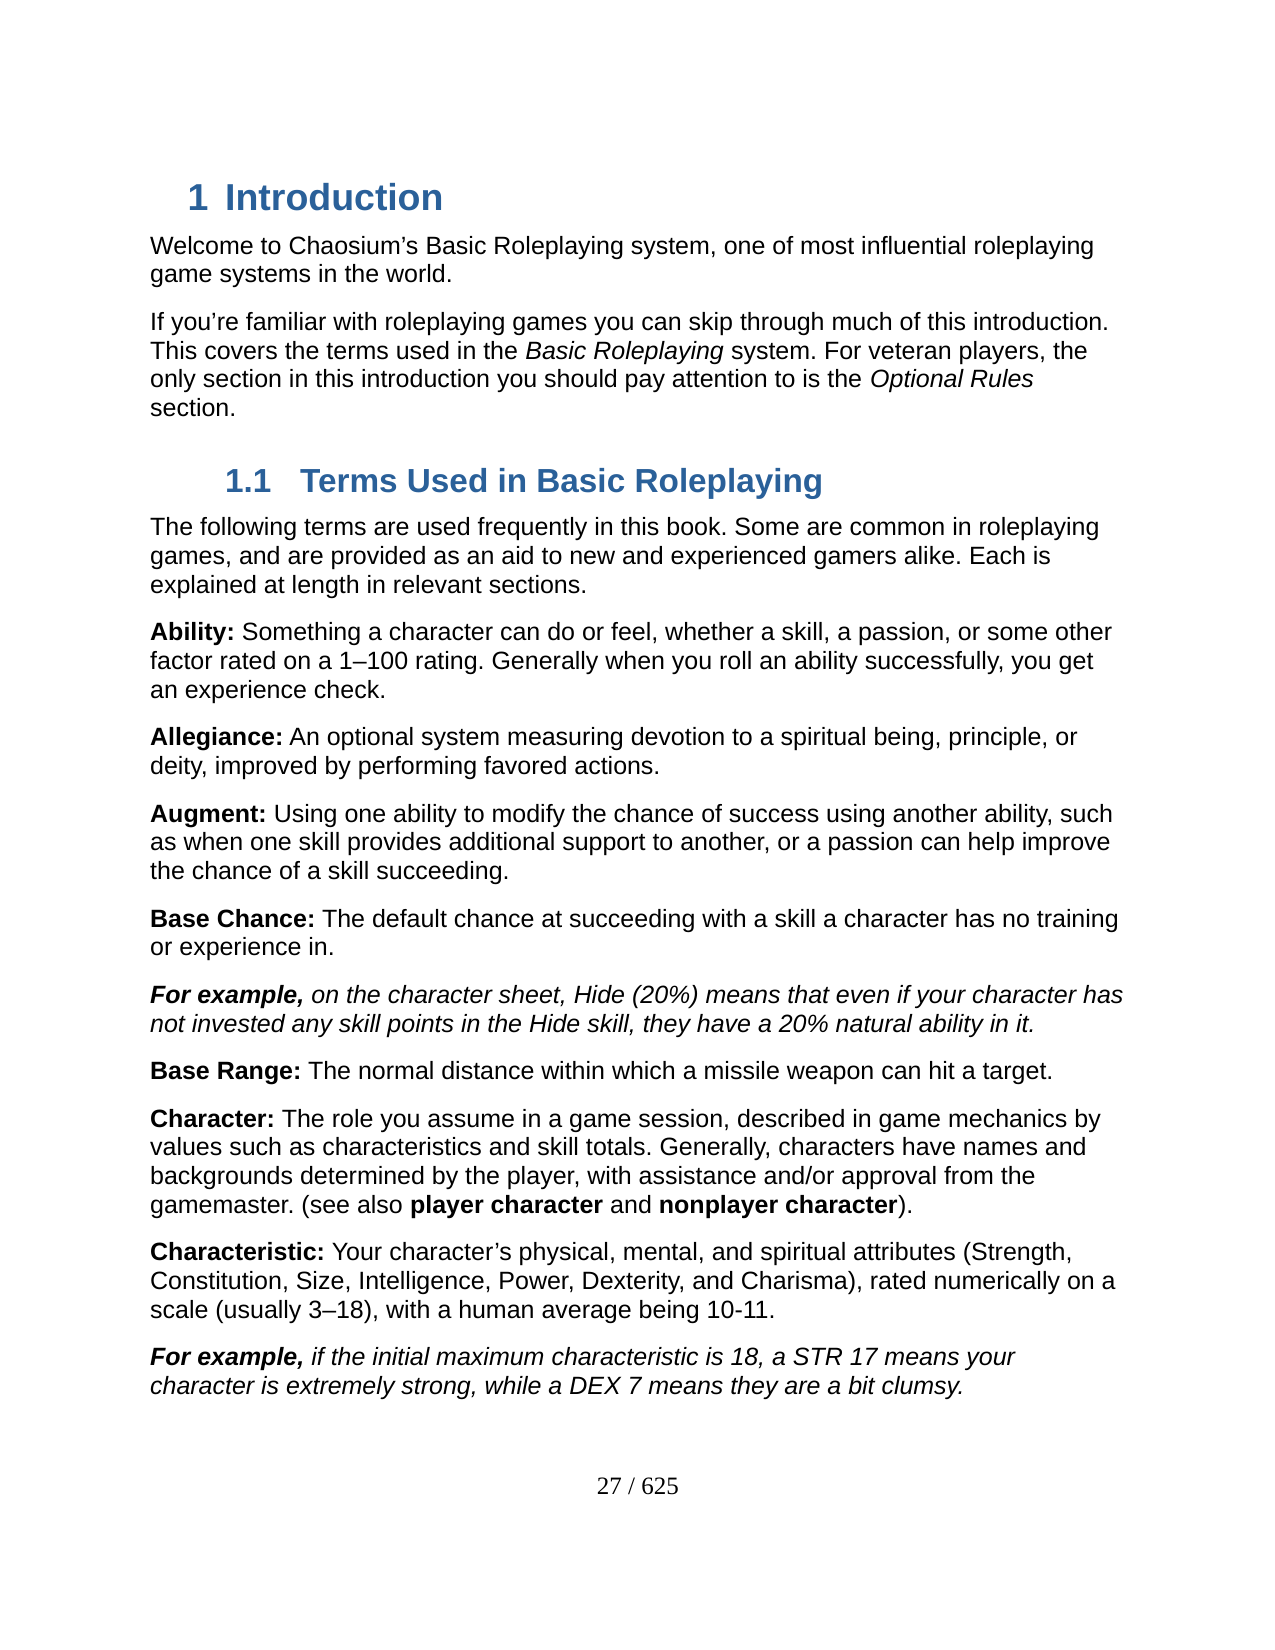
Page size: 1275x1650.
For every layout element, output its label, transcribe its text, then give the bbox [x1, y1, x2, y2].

text Character: The role you assume in a game session, described in game mechanics by values such as characteristics and skill totals. Generally, characters have names and backgrounds determined by the player, with assistance and/or approval from the gamemaster. (see also player character and nonplayer character). [150, 1104, 1125, 1219]
text Allegiance: An optional system measuring devotion to a spiritual being, principle, or deity, improved by performing favored actions. [150, 722, 1125, 780]
subtitle Terms Used in Basic Roleplaying [225, 461, 1125, 500]
text Ability: Something a character can do or feel, whether a skill, a passion, or some other factor rated on a 1–100 rating. Generally when you roll an ability successfully, you get an experience check. [150, 617, 1125, 704]
text If you’re familiar with roleplaying games you can skip through much of this introduction. This covers the terms used in the Basic Roleplaying system. For veteran players, the only section in this introduction you should pay attention to is the Optional Rules section. [150, 307, 1125, 422]
text Welcome to Chaosium’s Basic Roleplaying system, one of most influential roleplaying game systems in the world. [150, 231, 1125, 288]
subtitle Introduction [187, 175, 1125, 218]
text Base Range: The normal distance within which a missile weapon can hit a target. [150, 1056, 1125, 1085]
text Base Chance: The default chance at succeeding with a skill a character has no training or experience in. [150, 904, 1125, 961]
text Augment: Using one ability to modify the chance of success using another ability, such as when one skill provides additional support to another, or a passion can help improve the chance of a skill succeeding. [150, 799, 1125, 885]
text For example, if the initial maximum characteristic is 18, a STR 17 means your character is extremely strong, while a DEX 7 means they are a bit clumsy. [150, 1342, 1125, 1400]
text Characteristic: Your character’s physical, mental, and spiritual attributes (Strength, Constitution, Size, Intelligence, Power, Dexterity, and Charisma), rated numerically on a scale (usually 3–18), with a human average being 10-11. [150, 1237, 1125, 1324]
text For example, on the character sheet, Hide (20%) means that even if your character has not invested any skill points in the Hide skill, they have a 20% natural ability in it. [150, 980, 1125, 1037]
text The following terms are used frequently in this book. Some are common in roleplaying games, and are provided as an aid to new and experienced gamers alike. Each is explained at length in relevant sections. [150, 512, 1125, 599]
